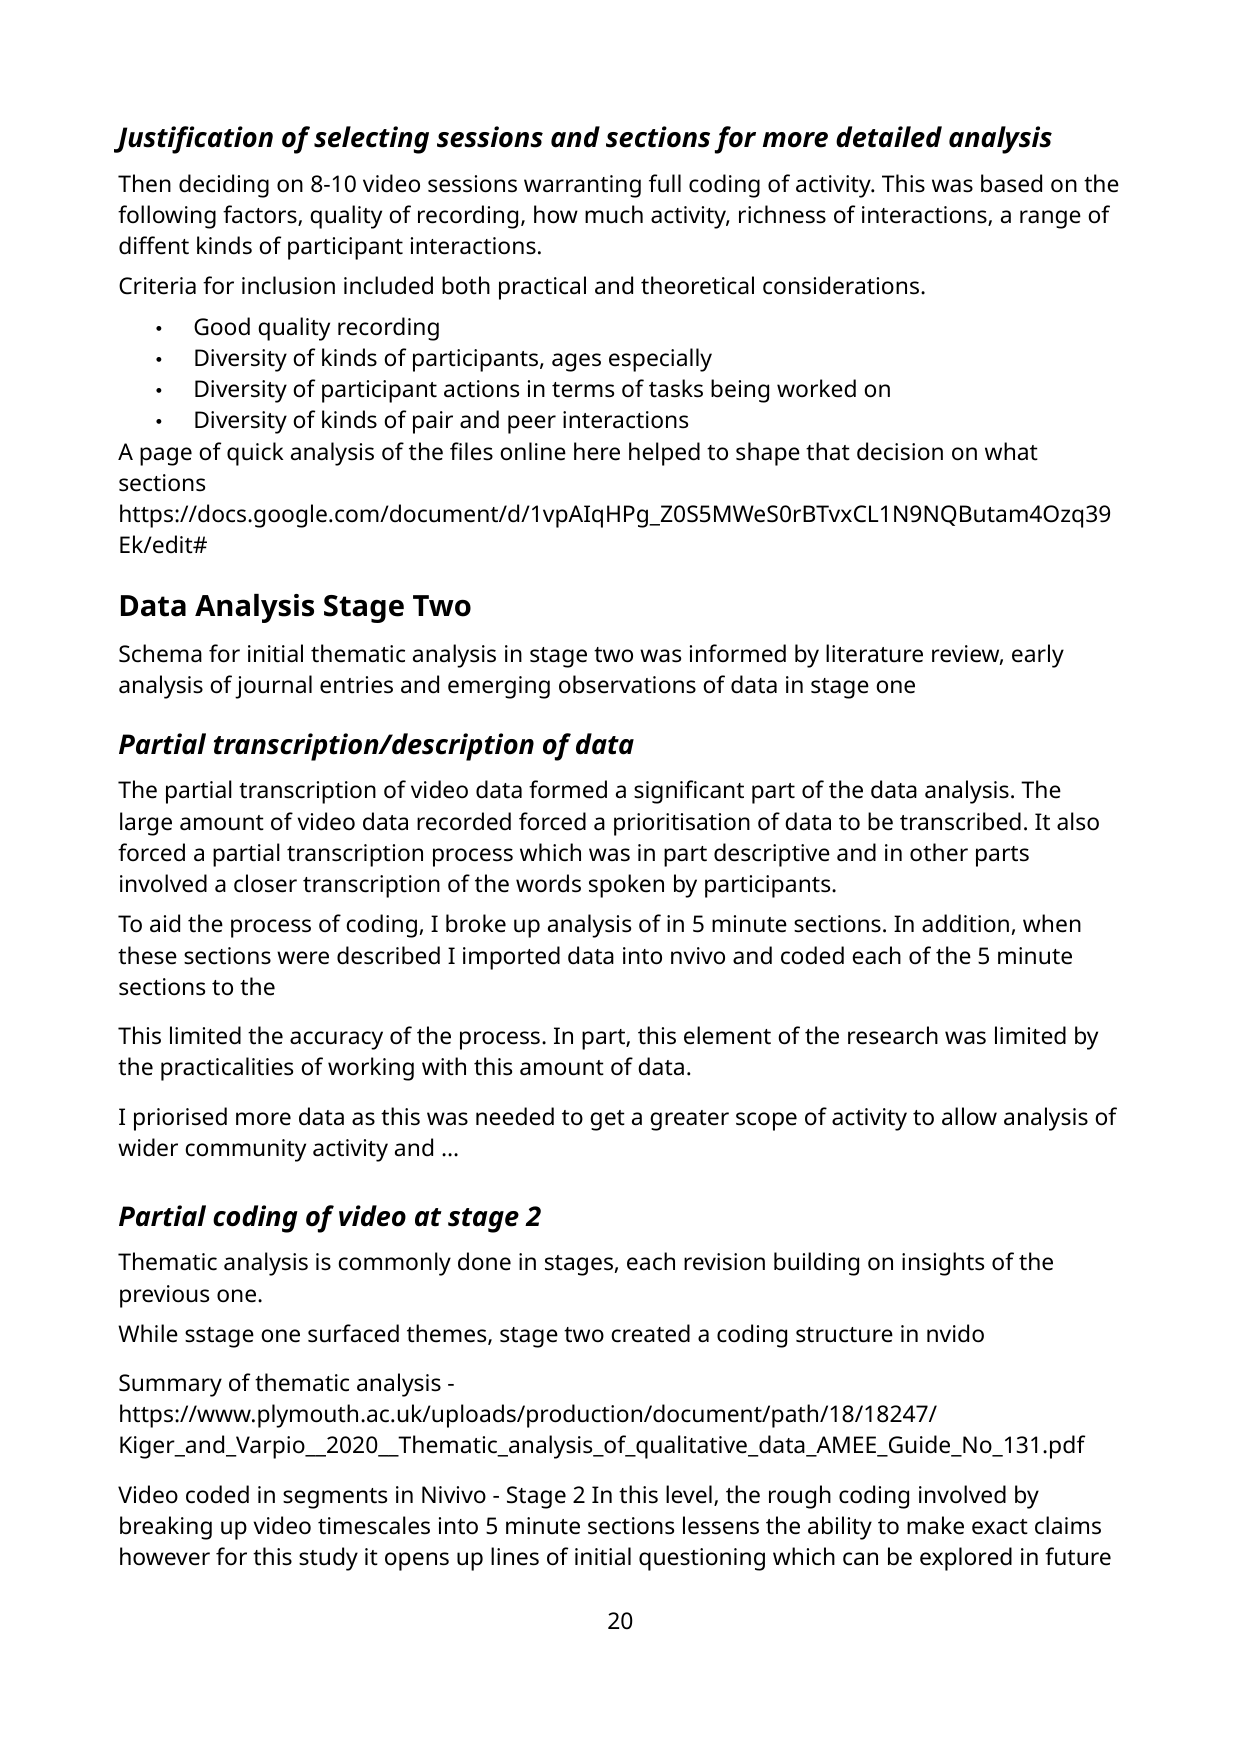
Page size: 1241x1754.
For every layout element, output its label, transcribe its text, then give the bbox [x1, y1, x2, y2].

list Diversity of participant actions in terms of tasks being worked on [156, 373, 1122, 404]
text A page of quick analysis of the files online here helped to shape that decision on what sections https://docs.google.com/document/d/1vpAIqHPg_Z0S5MWeS0rBTvxCL1N9NQButam4Ozq39Ek/edit# [118, 435, 1122, 560]
list Diversity of kinds of pair and peer interactions [156, 404, 1122, 435]
list Good quality recording [156, 310, 1122, 342]
text The partial transcription of video data formed a significant part of the data analysis. The large amount of video data recorded forced a prioritisation of data to be transcribed. It also forced a partial transcription process which was in part descriptive and in other parts involved a closer transcription of the words spoken by participants. [118, 774, 1122, 899]
subtitle Data Analysis Stage Two [118, 585, 1122, 625]
text Criteria for inclusion included both practical and theoretical considerations. [118, 270, 1122, 301]
text To aid the process of coding, I broke up analysis of in 5 minute sections. In addition, when these sections were described I imported data into nvivo and coded each of the 5 minute sections to the [118, 908, 1122, 1002]
text While sstage one surfaced themes, stage two created a coding structure in nvido [118, 1318, 1122, 1349]
subtitle Partial coding of video at stage 2 [118, 1197, 1122, 1234]
subtitle Justification of selecting sessions and sections for more detailed analysis [118, 118, 1122, 155]
text Then deciding on 8-10 video sessions warranting full coding of activity. This was based on the following factors, quality of recording, how much activity, richness of interactions, a range of diffent kinds of participant interactions. [118, 167, 1122, 261]
text This limited the accuracy of the process. In part, this element of the research was limited by the practicalities of working with this amount of data. [118, 1020, 1122, 1083]
text Thematic analysis is commonly done in stages, each revision building on insights of the previous one. [118, 1246, 1122, 1309]
list Diversity of kinds of participants, ages especially [156, 342, 1122, 373]
text Video coded in segments in Nivivo - Stage 2 In this level, the rough coding involved by breaking up video timescales into 5 minute sections lessens the ability to make exact claims however for this study it opens up lines of initial questioning which can be explored in future [118, 1479, 1122, 1572]
subtitle Partial transcription/description of data [118, 725, 1122, 762]
text Summary of thematic analysis - https://www.plymouth.ac.uk/uploads/production/document/path/18/18247/Kiger_and_Varpio__2020__Thematic_analysis_of_qualitative_data_AMEE_Guide_No_131.pdf [118, 1367, 1122, 1461]
text Schema for initial thematic analysis in stage two was informed by literature review, early analysis of journal entries and emerging observations of data in stage one [118, 638, 1122, 700]
text I priorised more data as this was needed to get a greater scope of activity to allow analysis of wider community activity and … [118, 1101, 1122, 1163]
